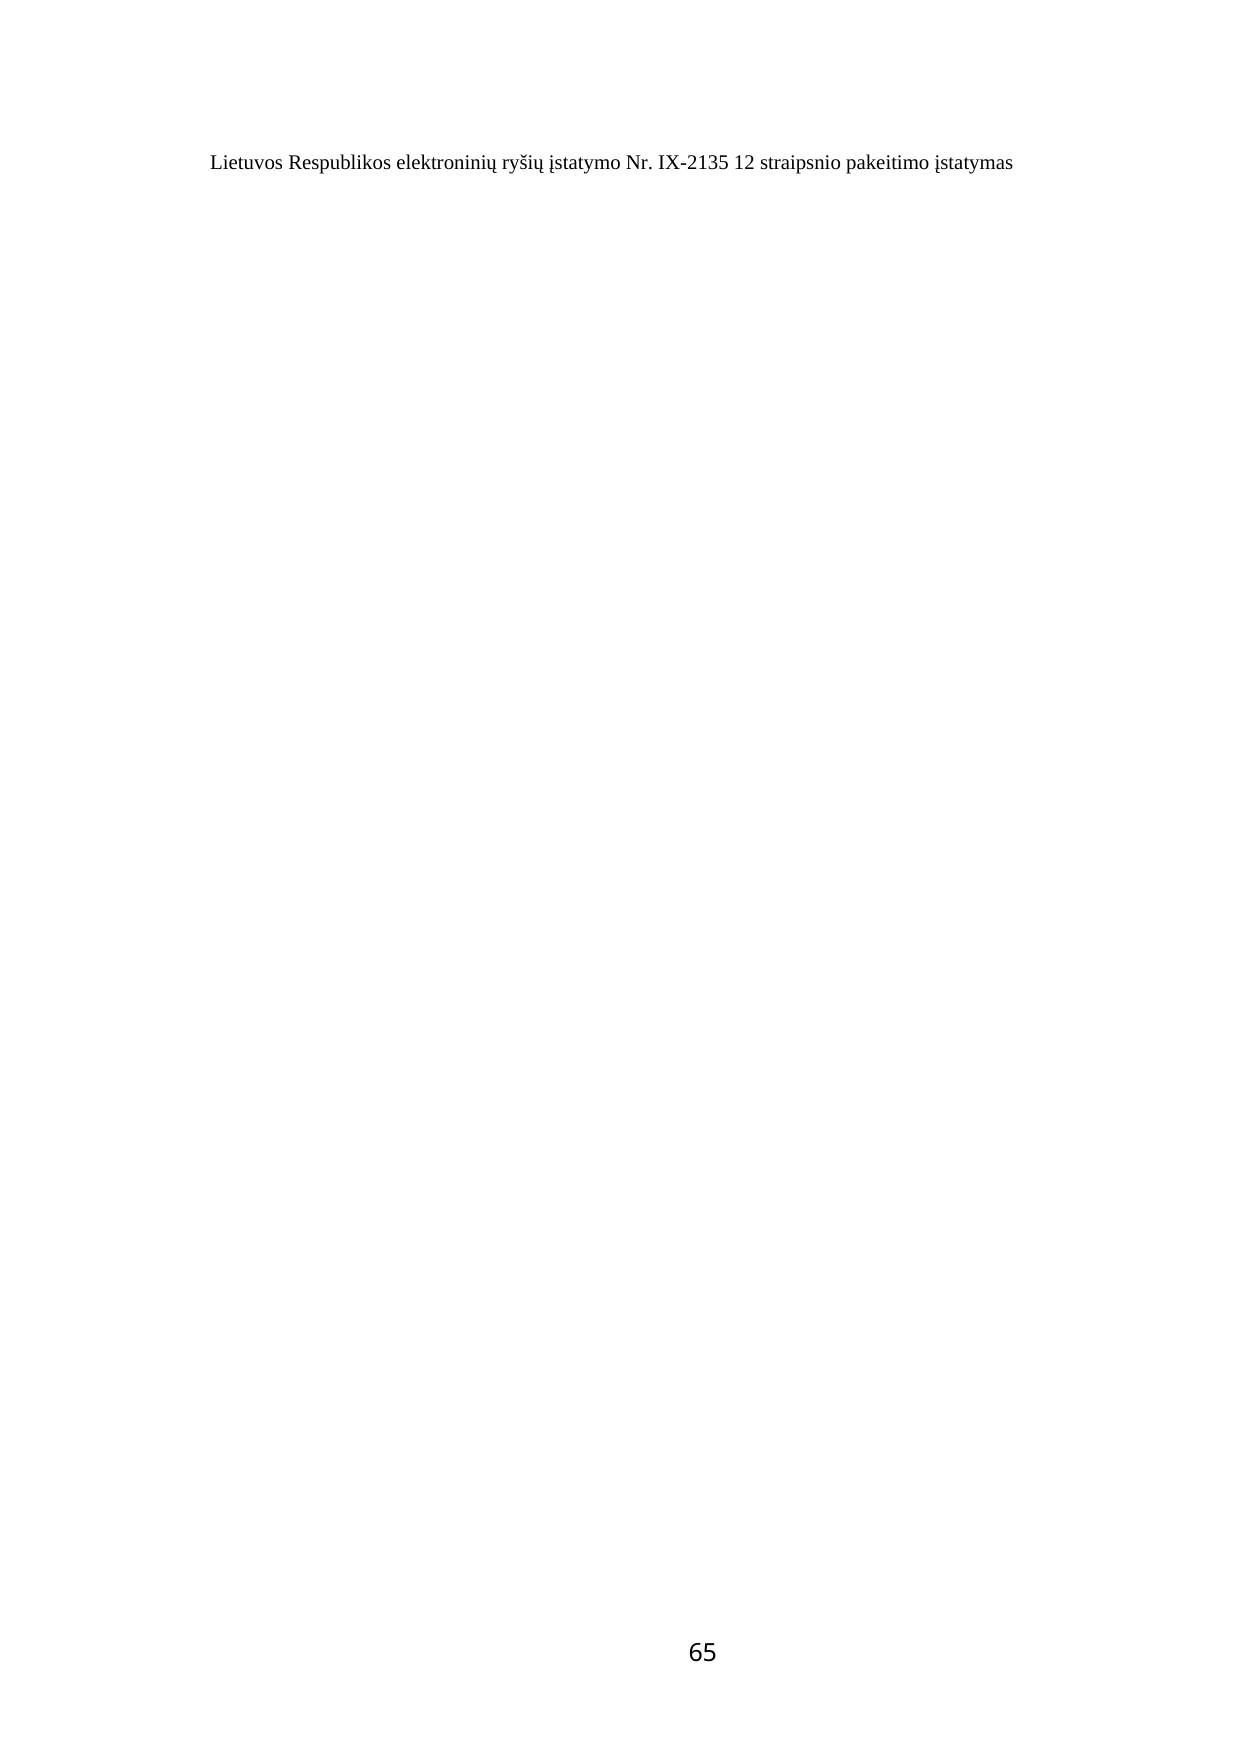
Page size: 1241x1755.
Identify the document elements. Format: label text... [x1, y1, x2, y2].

text Lietuvos Respublikos elektroninių ryšių įstatymo Nr. IX-2135 12 straipsnio pakeitimo įstatymas [210, 150, 1120, 174]
